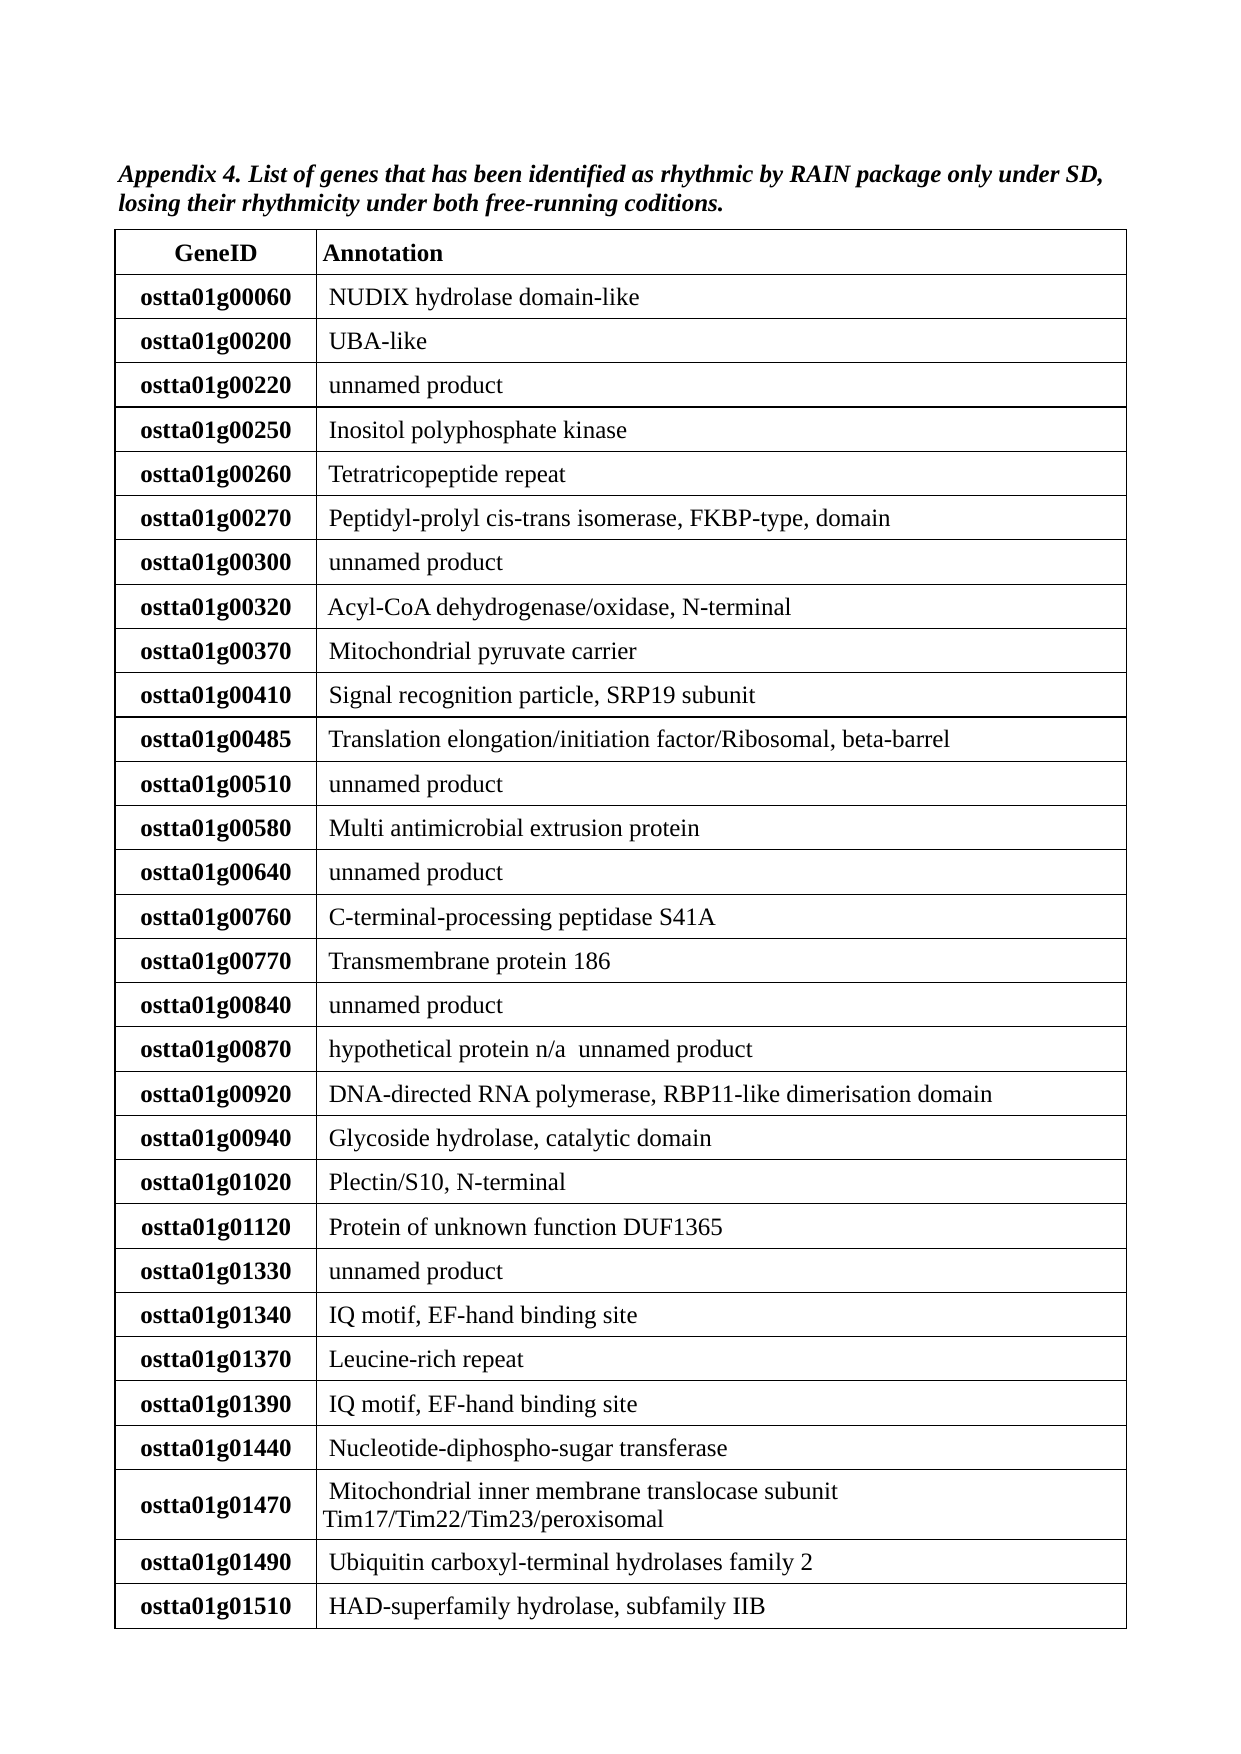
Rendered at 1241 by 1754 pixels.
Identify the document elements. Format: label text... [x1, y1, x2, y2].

table_cell [1127, 1469, 1240, 1539]
table_header Annotation [317, 230, 1126, 274]
table_cell Peptidyl-prolyl cis-trans isomerase, FKBP-type, domain [317, 496, 1126, 539]
table_cell [1127, 1380, 1240, 1425]
table_cell Leucine-rich repeat [317, 1337, 1126, 1380]
table_cell Glycoside hydrolase, catalytic domain [317, 1116, 1126, 1159]
table_cell [1127, 1115, 1240, 1159]
table_cell Plectin/S10, N-terminal [317, 1160, 1126, 1203]
table_cell [1127, 849, 1240, 893]
table_cell [1127, 1203, 1240, 1248]
table_cell [1127, 1292, 1240, 1336]
table_cell ostta01g00840 [116, 983, 316, 1026]
table_cell [1127, 362, 1240, 406]
table_cell ostta01g01340 [116, 1293, 316, 1336]
table_cell Multi antimicrobial extrusion protein [317, 806, 1126, 849]
table_cell unnamed product [317, 1249, 1126, 1292]
table_cell [1127, 1248, 1240, 1292]
table_cell ostta01g00410 [116, 673, 316, 716]
table_cell [1127, 672, 1240, 716]
table_cell Transmembrane protein 186 [317, 939, 1126, 982]
table_cell ostta01g00370 [116, 629, 316, 672]
table_cell ostta01g00320 [116, 585, 316, 628]
table_cell [1127, 894, 1240, 938]
table_cell Mitochondrial inner membrane translocase subunit Tim17/Tim22/Tim23/peroxisomal [317, 1470, 1126, 1539]
table_cell [1127, 1336, 1240, 1380]
table_cell ostta01g00060 [116, 275, 316, 318]
table_header GeneID [116, 230, 316, 274]
table_cell ostta01g01370 [116, 1337, 316, 1380]
table_cell ostta01g00270 [116, 496, 316, 539]
table_cell [1127, 318, 1240, 362]
table_cell [1127, 982, 1240, 1026]
table_cell Ubiquitin carboxyl-terminal hydrolases family 2 [317, 1540, 1126, 1583]
table_cell [1127, 1539, 1240, 1583]
table_cell [1127, 584, 1240, 628]
table_cell [1127, 1159, 1240, 1203]
table_cell ostta01g00920 [116, 1072, 316, 1115]
table_cell ostta01g01120 [116, 1204, 316, 1248]
table_cell UBA-like [317, 319, 1126, 362]
table_cell Translation elongation/initiation factor/Ribosomal, beta-barrel [317, 718, 1126, 761]
table_cell ostta01g00940 [116, 1116, 316, 1159]
table_cell unnamed product [317, 762, 1126, 805]
table_cell C-terminal-processing peptidase S41A [317, 895, 1126, 938]
table_header [1127, 229, 1240, 274]
table_cell unnamed product [317, 850, 1126, 893]
table_cell Inositol polyphosphate kinase [317, 408, 1126, 451]
table_cell [1127, 628, 1240, 672]
table_cell ostta01g00485 [116, 718, 316, 761]
table_cell IQ motif, EF-hand binding site [317, 1293, 1126, 1336]
table_cell Acyl-CoA dehydrogenase/oxidase, N-terminal [317, 585, 1126, 628]
table_cell [1127, 1026, 1240, 1071]
table_cell [1127, 451, 1240, 495]
table_cell NUDIX hydrolase domain-like [317, 275, 1126, 318]
table_cell ostta01g01020 [116, 1160, 316, 1203]
table_cell DNA-directed RNA polymerase, RBP11-like dimerisation domain [317, 1072, 1126, 1115]
table_cell Tetratricopeptide repeat [317, 452, 1126, 495]
table_cell ostta01g01510 [116, 1584, 316, 1627]
table_cell ostta01g00580 [116, 806, 316, 849]
table_cell Nucleotide-diphospho-sugar transferase [317, 1426, 1126, 1469]
table_cell [1127, 539, 1240, 583]
table_cell [1127, 761, 1240, 805]
table_cell [1127, 1583, 1240, 1627]
table_cell hypothetical protein n/a unnamed product [317, 1027, 1126, 1071]
table_cell Protein of unknown function DUF1365 [317, 1204, 1126, 1248]
table_cell unnamed product [317, 363, 1126, 406]
table_cell unnamed product [317, 540, 1126, 583]
table_cell ostta01g00250 [116, 408, 316, 451]
table_cell ostta01g01330 [116, 1249, 316, 1292]
table_cell ostta01g00260 [116, 452, 316, 495]
table_cell HAD-superfamily hydrolase, subfamily IIB [317, 1584, 1126, 1627]
table_cell ostta01g00220 [116, 363, 316, 406]
table_cell [1127, 1425, 1240, 1469]
table_cell ostta01g01440 [116, 1426, 316, 1469]
table_cell Mitochondrial pyruvate carrier [317, 629, 1126, 672]
table_cell ostta01g00870 [116, 1027, 316, 1071]
table_cell Signal recognition particle, SRP19 subunit [317, 673, 1126, 716]
table_cell [1127, 274, 1240, 318]
table_cell ostta01g01470 [116, 1470, 316, 1539]
table_cell ostta01g00300 [116, 540, 316, 583]
table_cell [1127, 495, 1240, 539]
table_cell [1127, 716, 1240, 761]
table_cell unnamed product [317, 983, 1126, 1026]
table_cell ostta01g00770 [116, 939, 316, 982]
table_cell [1127, 406, 1240, 451]
table_cell ostta01g00760 [116, 895, 316, 938]
table_cell [1127, 1071, 1240, 1115]
table_cell [1127, 805, 1240, 849]
table_cell [1127, 938, 1240, 982]
table_cell IQ motif, EF-hand binding site [317, 1381, 1126, 1425]
table_cell ostta01g00200 [116, 319, 316, 362]
text Appendix 4. List of genes that has been identified as rhythmic by RAIN package only under SD, losing their rhythmicity under both free-running coditions. [118, 159, 1122, 217]
table_cell ostta01g00510 [116, 762, 316, 805]
table_cell ostta01g00640 [116, 850, 316, 893]
table_cell ostta01g01490 [116, 1540, 316, 1583]
table_cell ostta01g01390 [116, 1381, 316, 1425]
